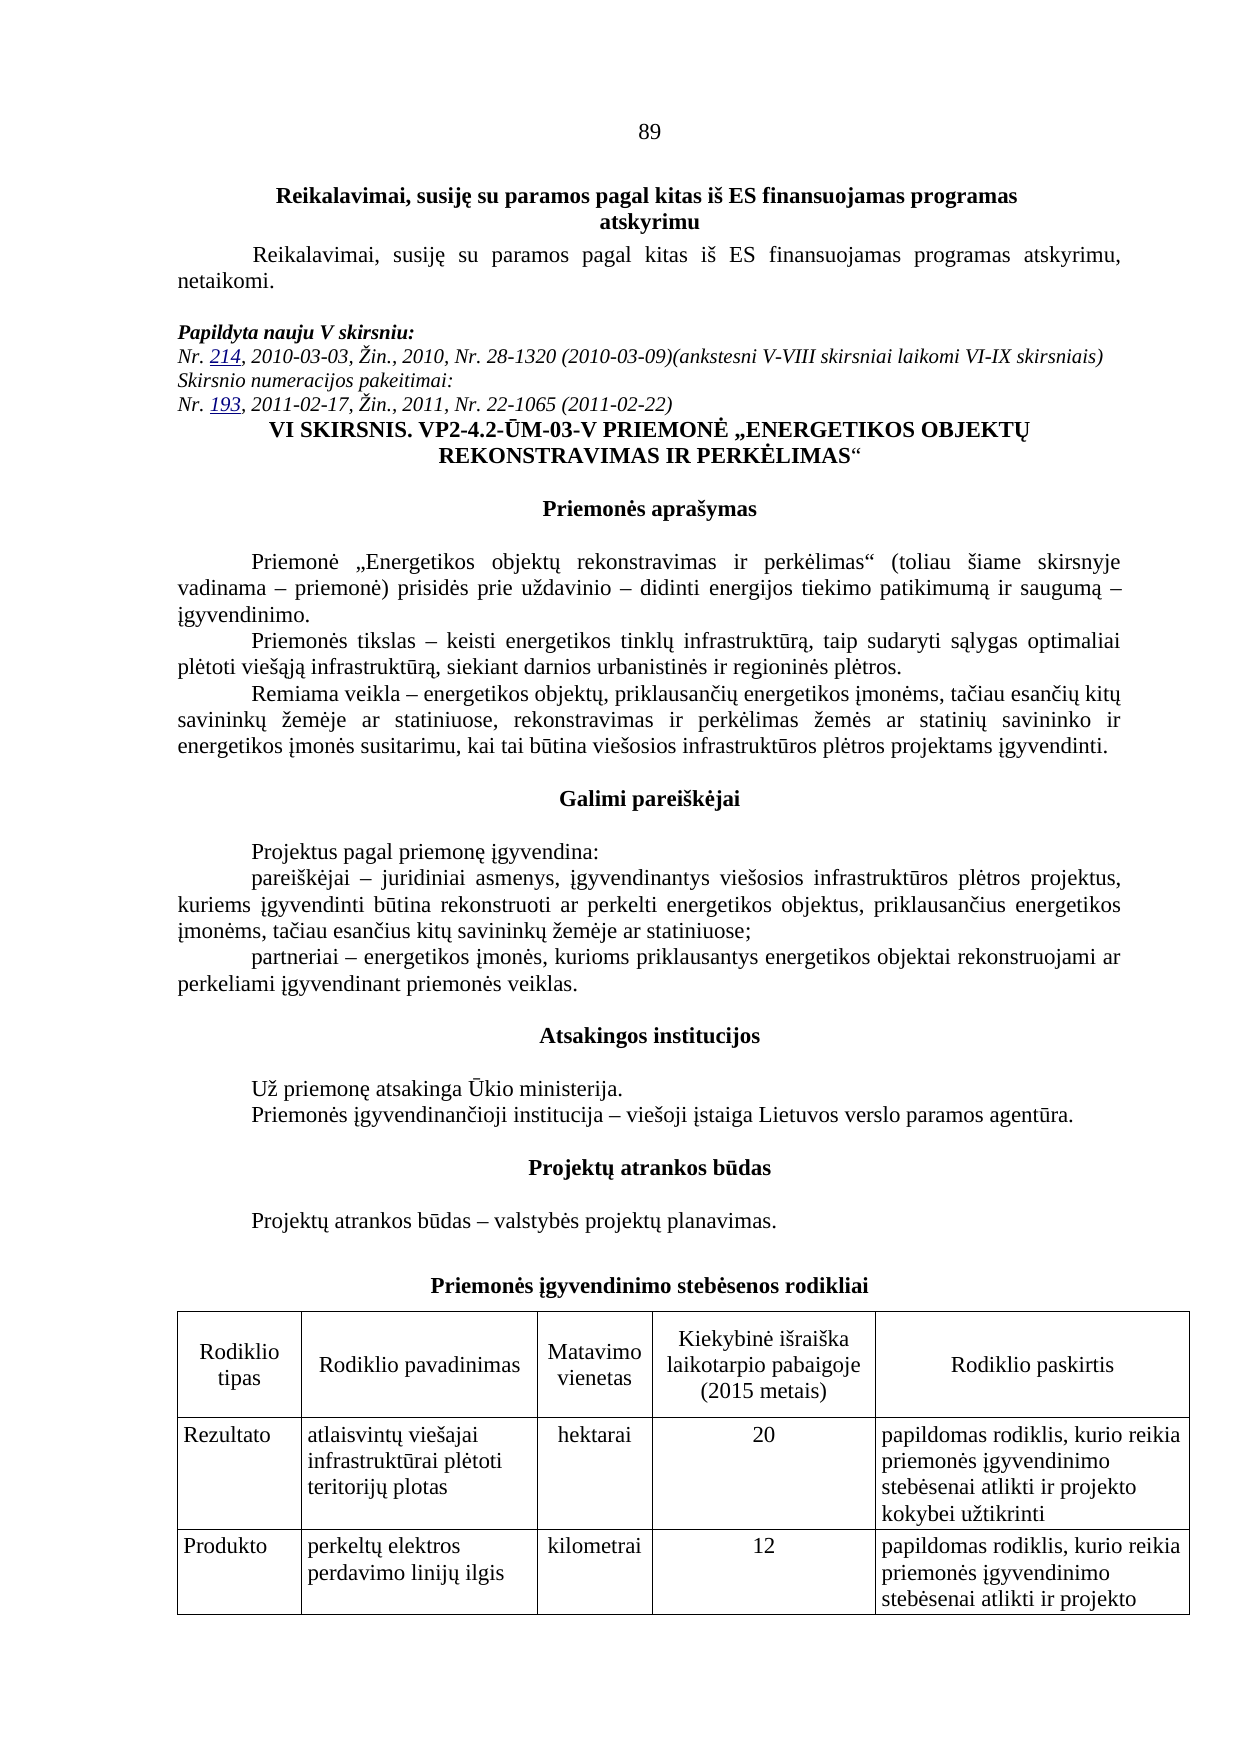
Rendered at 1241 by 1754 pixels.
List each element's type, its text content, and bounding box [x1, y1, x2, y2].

text Priemonės aprašymas [177, 495, 1122, 522]
text Projektus pagal priemonę įgyvendina: [177, 838, 1122, 864]
text Nr. 193, 2011-02-17, Žin., 2011, Nr. 22-1065 (2011-02-22) [177, 392, 1122, 416]
table_cell atlaisvintų viešajai infrastruktūrai plėtoti teritorijų plotas [302, 1418, 537, 1529]
text Priemonė „Energetikos objektų rekonstravimas ir perkėlimas“ (toliau šiame skirsnyje vadinama – priemonė) prisidės prie uždavinio – didinti energijos tiekimo patikimumą ir saugumą – įgyvendinimo. [177, 548, 1122, 627]
text partneriai – energetikos įmonės, kurioms priklausantys energetikos objektai rekonstruojami ar perkeliami įgyvendinant priemonės veiklas. [177, 943, 1122, 996]
text Projektų atrankos būdas – valstybės projektų planavimas. [177, 1207, 1122, 1233]
table_header Rodiklio pavadinimas [302, 1312, 537, 1417]
table_header Matavimo vienetas [538, 1312, 652, 1417]
table_cell kilometrai [538, 1530, 652, 1614]
text Už priemonę atsakinga Ūkio ministerija. [177, 1075, 1122, 1101]
table_cell Rezultato [178, 1418, 301, 1529]
text Galimi pareiškėjai [177, 785, 1122, 812]
table_header Kiekybinė išraiška laikotarpio pabaigoje (2015 metais) [653, 1312, 875, 1417]
text Priemonės tikslas – keisti energetikos tinklų infrastruktūrą, taip sudaryti sąlygas optimaliai plėtoti viešąją infrastruktūrą, siekiant darnios urbanistinės ir regioninės plėtros. [177, 627, 1122, 680]
text Papildyta nauju V skirsniu: [177, 320, 1122, 344]
text Reikalavimai, susiję su paramos pagal kitas iš ES finansuojamas programas atskyrimu, netaikomi. [177, 241, 1122, 294]
table_cell 20 [653, 1418, 875, 1529]
text Nr. 214, 2010-03-03, Žin., 2010, Nr. 28-1320 (2010-03-09)(ankstesni V-VIII skirsniai laikomi VI-IX skirsniais) [177, 344, 1122, 368]
text Projektų atrankos būdas [177, 1154, 1122, 1181]
table_cell Produkto [178, 1530, 301, 1614]
table_cell perkeltų elektros perdavimo linijų ilgis [302, 1530, 537, 1614]
text Reikalavimai, susiję su paramos pagal kitas iš ES finansuojamas programas atskyrimu [177, 156, 1122, 235]
text Atsakingos institucijos [177, 1022, 1122, 1049]
text Skirsnio numeracijos pakeitimai: [177, 368, 1122, 392]
table_cell hektarai [538, 1418, 652, 1529]
table_header Rodiklio paskirtis [876, 1312, 1189, 1417]
text Priemonės įgyvendinimo stebėsenos rodikliai [177, 1272, 1122, 1298]
table_cell 12 [653, 1530, 875, 1614]
text Priemonės įgyvendinančioji institucija – viešoji įstaiga Lietuvos verslo paramos agentūra. [177, 1101, 1122, 1128]
table_cell papildomas rodiklis, kurio reikia priemonės įgyvendinimo stebėsenai atlikti ir projekto [876, 1530, 1189, 1614]
table_header Rodiklio tipas [178, 1312, 301, 1417]
text Remiama veikla – energetikos objektų, priklausančių energetikos įmonėms, tačiau esančių kitų savininkų žemėje ar statiniuose, rekonstravimas ir perkėlimas žemės ar statinių savininko ir energetikos įmonės susitarimu, kai tai būtina viešosios infrastruktūros plėtros projektams įgyvendinti. [177, 680, 1122, 759]
text VI SKIRSNIS. VP2-4.2-ŪM-03-V PRIEMONĖ „ENERGETIKOS OBJEKTŲ REKONSTRAVIMAS IR PERKĖLIMAS“ [177, 416, 1122, 469]
table_cell papildomas rodiklis, kurio reikia priemonės įgyvendinimo stebėsenai atlikti ir projekto kokybei užtikrinti [876, 1418, 1189, 1529]
text pareiškėjai – juridiniai asmenys, įgyvendinantys viešosios infrastruktūros plėtros projektus, kuriems įgyvendinti būtina rekonstruoti ar perkelti energetikos objektus, priklausančius energetikos įmonėms, tačiau esančius kitų savininkų žemėje ar statiniuose; [177, 864, 1122, 943]
